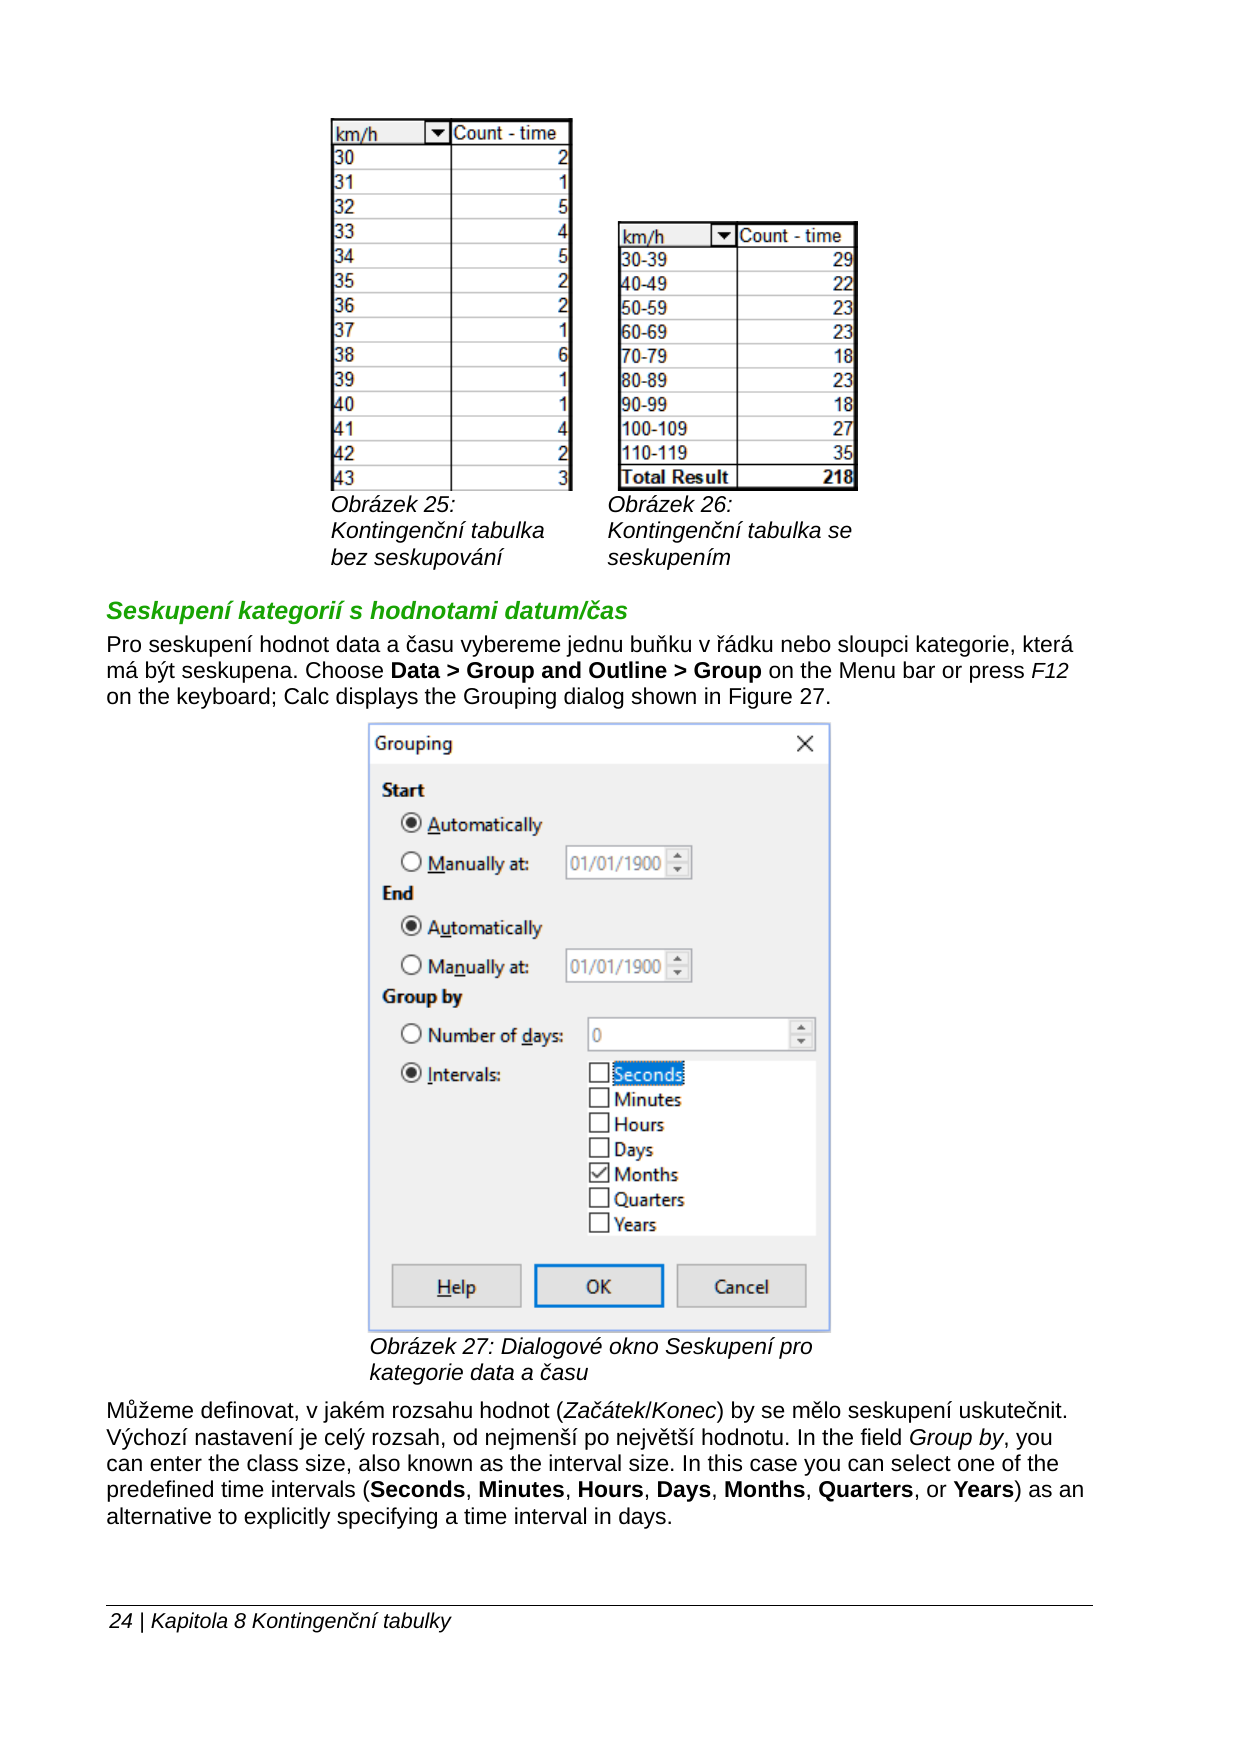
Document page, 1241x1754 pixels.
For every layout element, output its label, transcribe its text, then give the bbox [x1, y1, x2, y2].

text Můžeme definovat, v jakém rozsahu hodnot (Začátek/Konec) by se mělo seskupení uskutečnit. Výchozí nastavení je celý rozsah, od nejmenší po největší hodnotu. In the field Group by, you can enter the class size, also known as the interval size. In this case you can select one of the predefined time intervals (Seconds, Minutes, Hours, Days, Months, Quarters, or Years) as an alternative to explicitly specifying a time interval in days. [106, 1397, 1093, 1529]
text Pro seskupení hodnot data a času vybereme jednu buňku v řádku nebo sloupci kategorie, která má být seskupena. Choose Data > Group and Outline > Group on the Menu bar or press F12 on the keyboard; Calc displays the Grouping dialog shown in Figure 27. [106, 631, 1093, 710]
text Obrázek 26: Kontingenční tabulka se seskupením [607, 491, 868, 570]
subtitle Seskupení kategorií s hodnotami datum/čas [106, 596, 1093, 625]
picture [367, 722, 832, 1333]
picture [330, 118, 573, 491]
picture [617, 221, 858, 491]
text Obrázek 27: Dialogové okno Seskupení pro kategorie data a času [369, 1333, 829, 1385]
text Obrázek 25: Kontingenční tabulka bez seskupování [331, 491, 573, 570]
